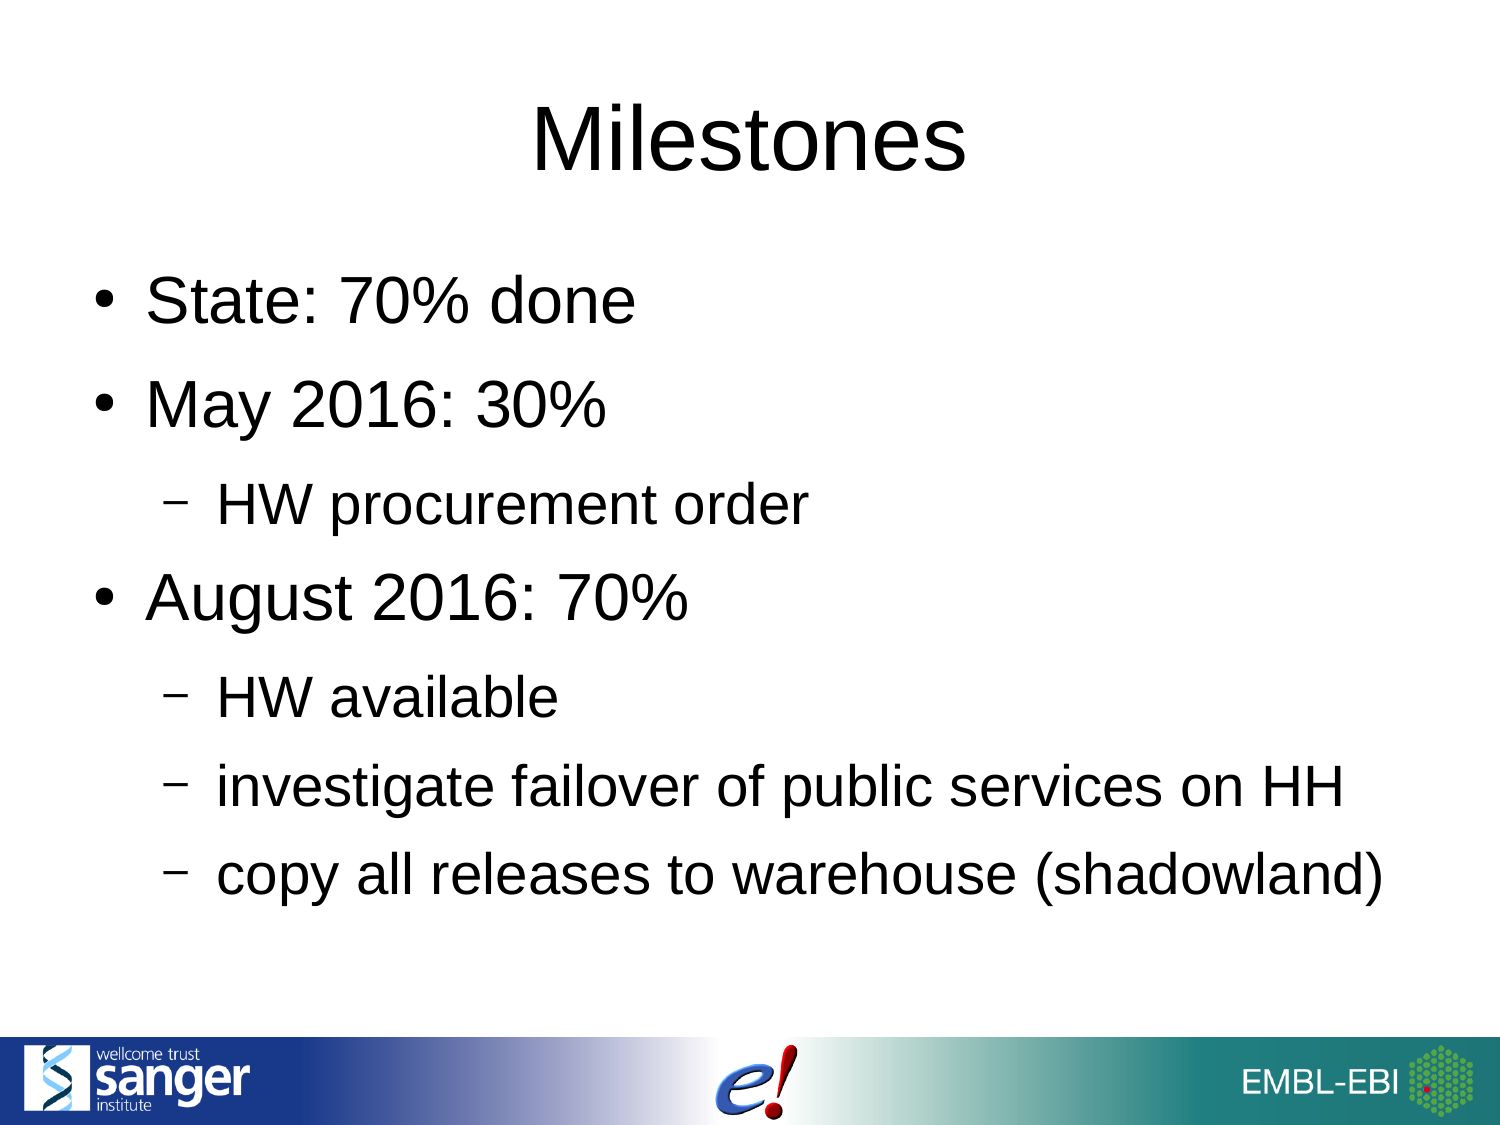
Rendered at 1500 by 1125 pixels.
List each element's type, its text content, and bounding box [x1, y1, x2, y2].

picture [0, 1037, 1500, 1125]
list State: 70% done May 2016: 30% HW procurement order August 2016: 70% HW available investigate failover of public services on HH copy all releases to warehouse (shadowland) [75, 263, 1395, 916]
title Milestones [75, 44, 1425, 233]
